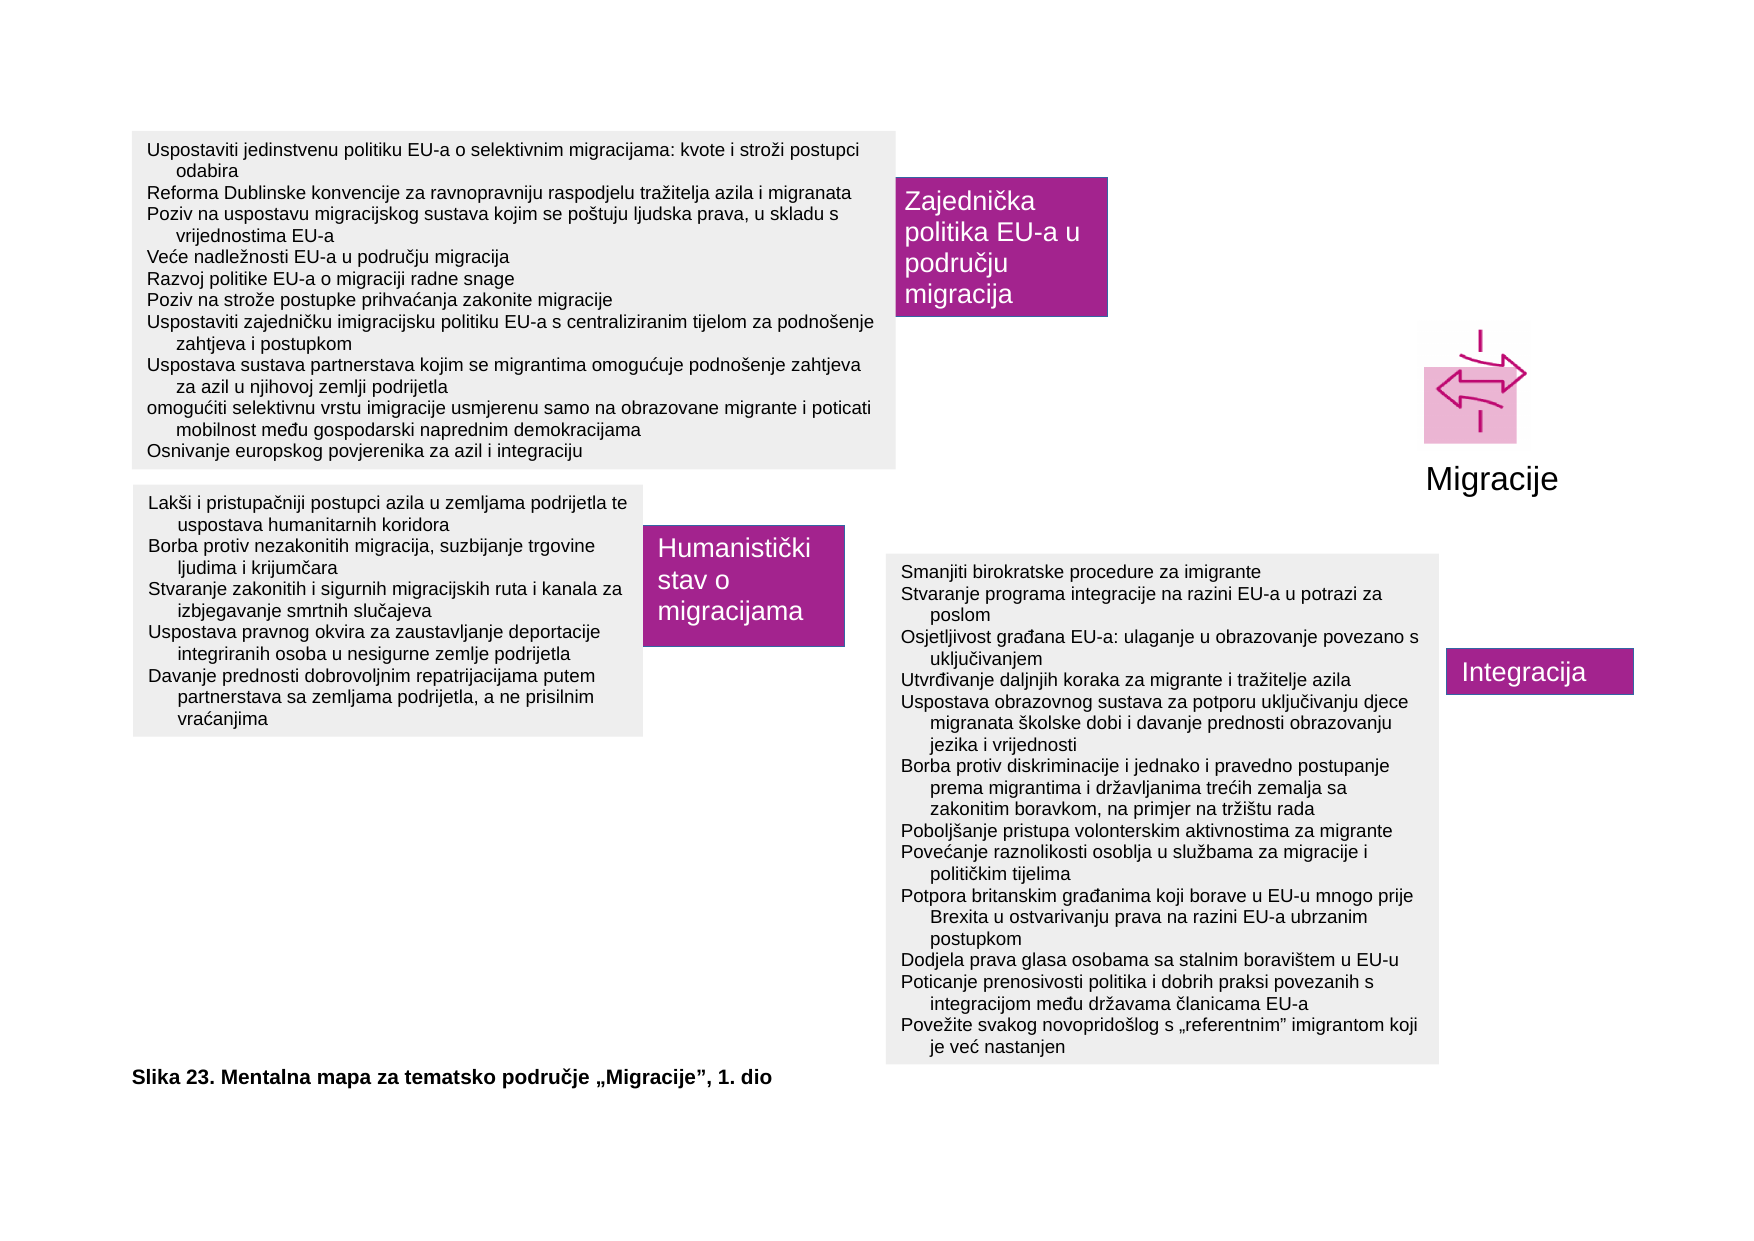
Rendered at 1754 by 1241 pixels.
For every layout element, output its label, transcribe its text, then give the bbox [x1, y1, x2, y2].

text Slika 23. Mentalna mapa za tematsko područje „Migracije”, 1. dio [132, 143, 1633, 1088]
picture [1417, 320, 1531, 451]
